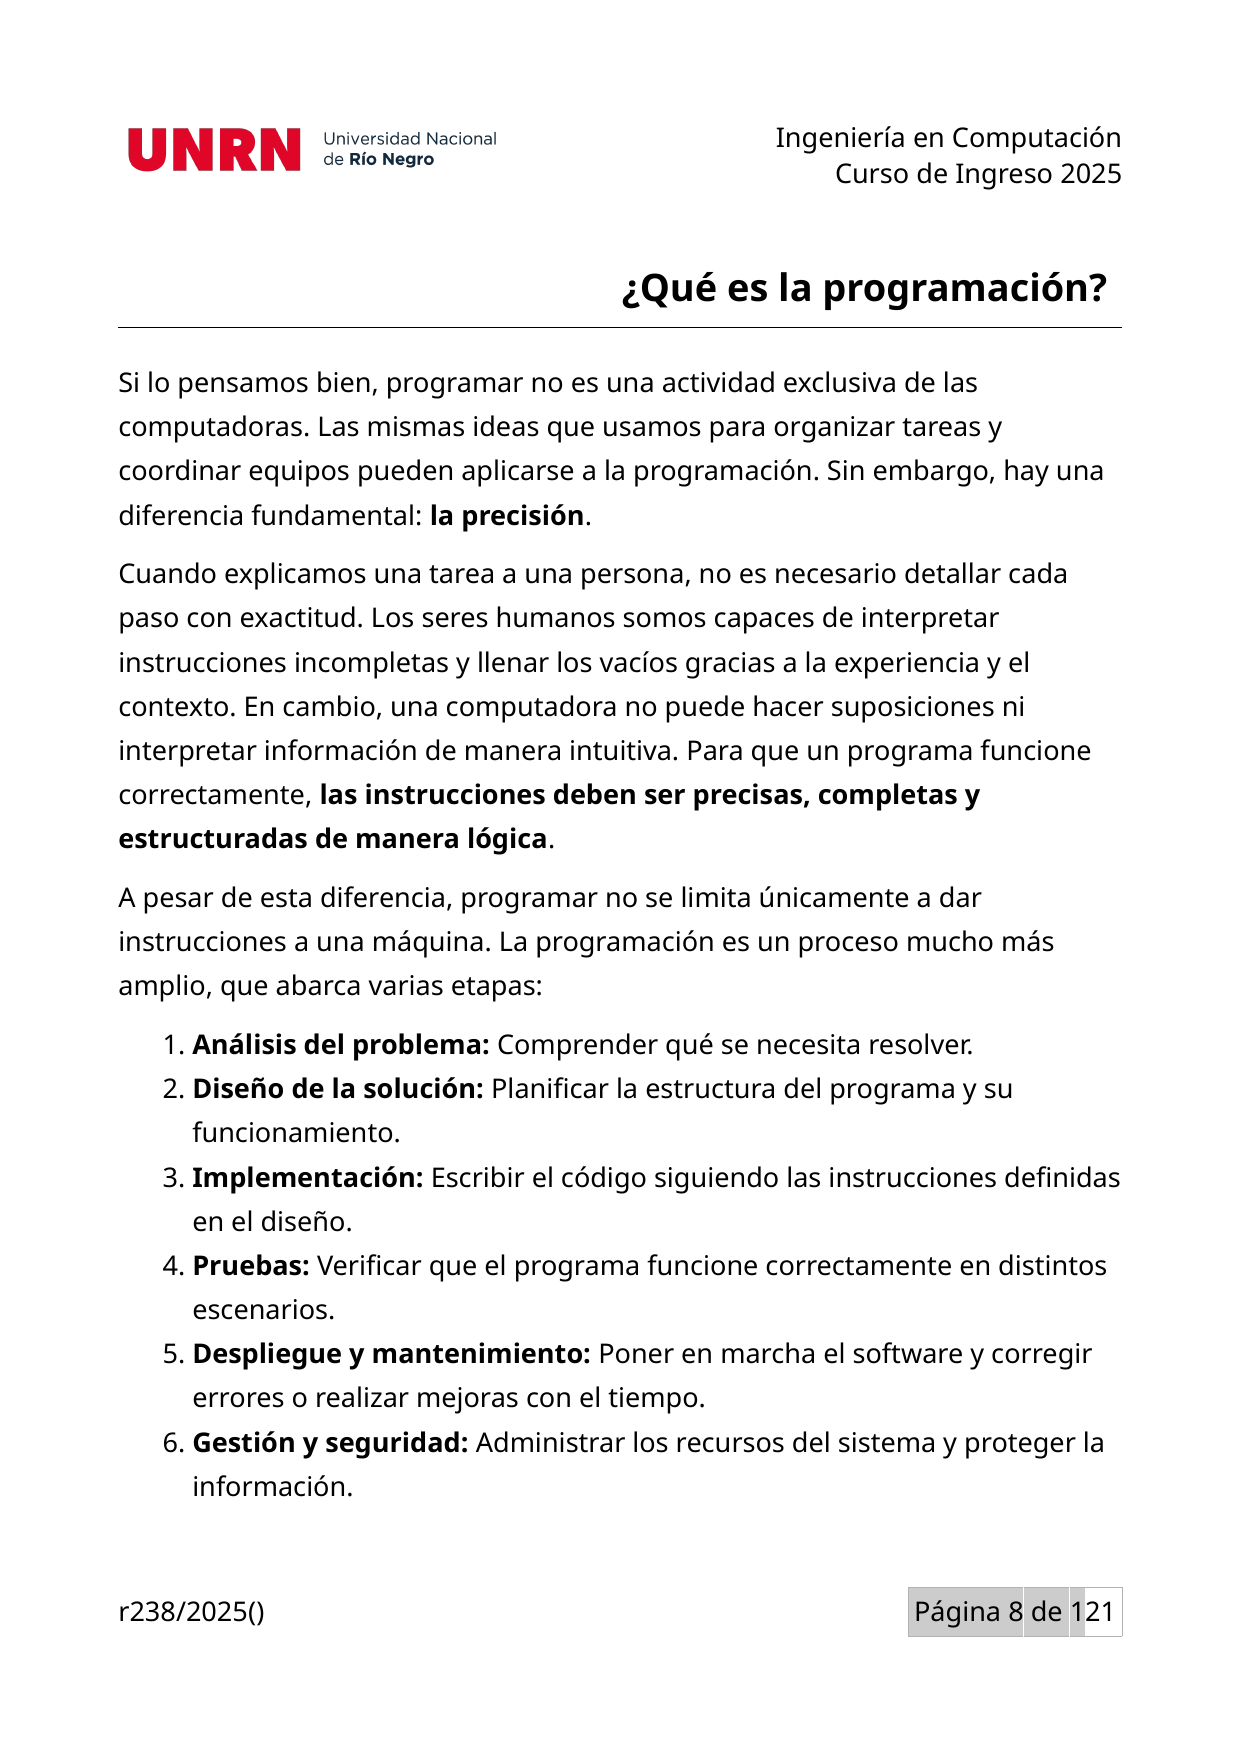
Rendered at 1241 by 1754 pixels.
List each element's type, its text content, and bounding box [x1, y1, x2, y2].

list Pruebas: Verificar que el programa funcione correctamente en distintos escenarios. [162, 1246, 1122, 1327]
subtitle ¿Qué es la programación? [118, 246, 1122, 327]
list Implementación: Escribir el código siguiendo las instrucciones definidas en el diseño. [162, 1158, 1122, 1239]
list Gestión y seguridad: Administrar los recursos del sistema y proteger la información. [162, 1423, 1122, 1504]
text Cuando explicamos una tarea a una persona, no es necesario detallar cada paso con exactitud. Los seres humanos somos capaces de interpretar instrucciones incompletas y llenar los vacíos gracias a la experiencia y el contexto. En cambio, una computadora no puede hacer suposiciones ni interpretar información de manera intuitiva. Para que un programa funcione correctamente, las instrucciones deben ser precisas, completas y estructuradas de manera lógica. [118, 555, 1122, 857]
list Diseño de la solución: Planificar la estructura del programa y su funcionamiento. [162, 1070, 1122, 1151]
list Despliegue y mantenimiento: Poner en marcha el software y corregir errores o realizar mejoras con el tiempo. [162, 1335, 1122, 1416]
text Si lo pensamos bien, programar no es una actividad exclusiva de las computadoras. Las mismas ideas que usamos para organizar tareas y coordinar equipos pueden aplicarse a la programación. Sin embargo, hay una diferencia fundamental: la precisión. [118, 363, 1122, 533]
picture [118, 118, 505, 180]
text A pesar de esta diferencia, programar no se limita únicamente a dar instrucciones a una máquina. La programación es un proceso mucho más amplio, que abarca varias etapas: [118, 878, 1122, 1004]
list Análisis del problema: Comprender qué se necesita resolver. [162, 1026, 1122, 1062]
